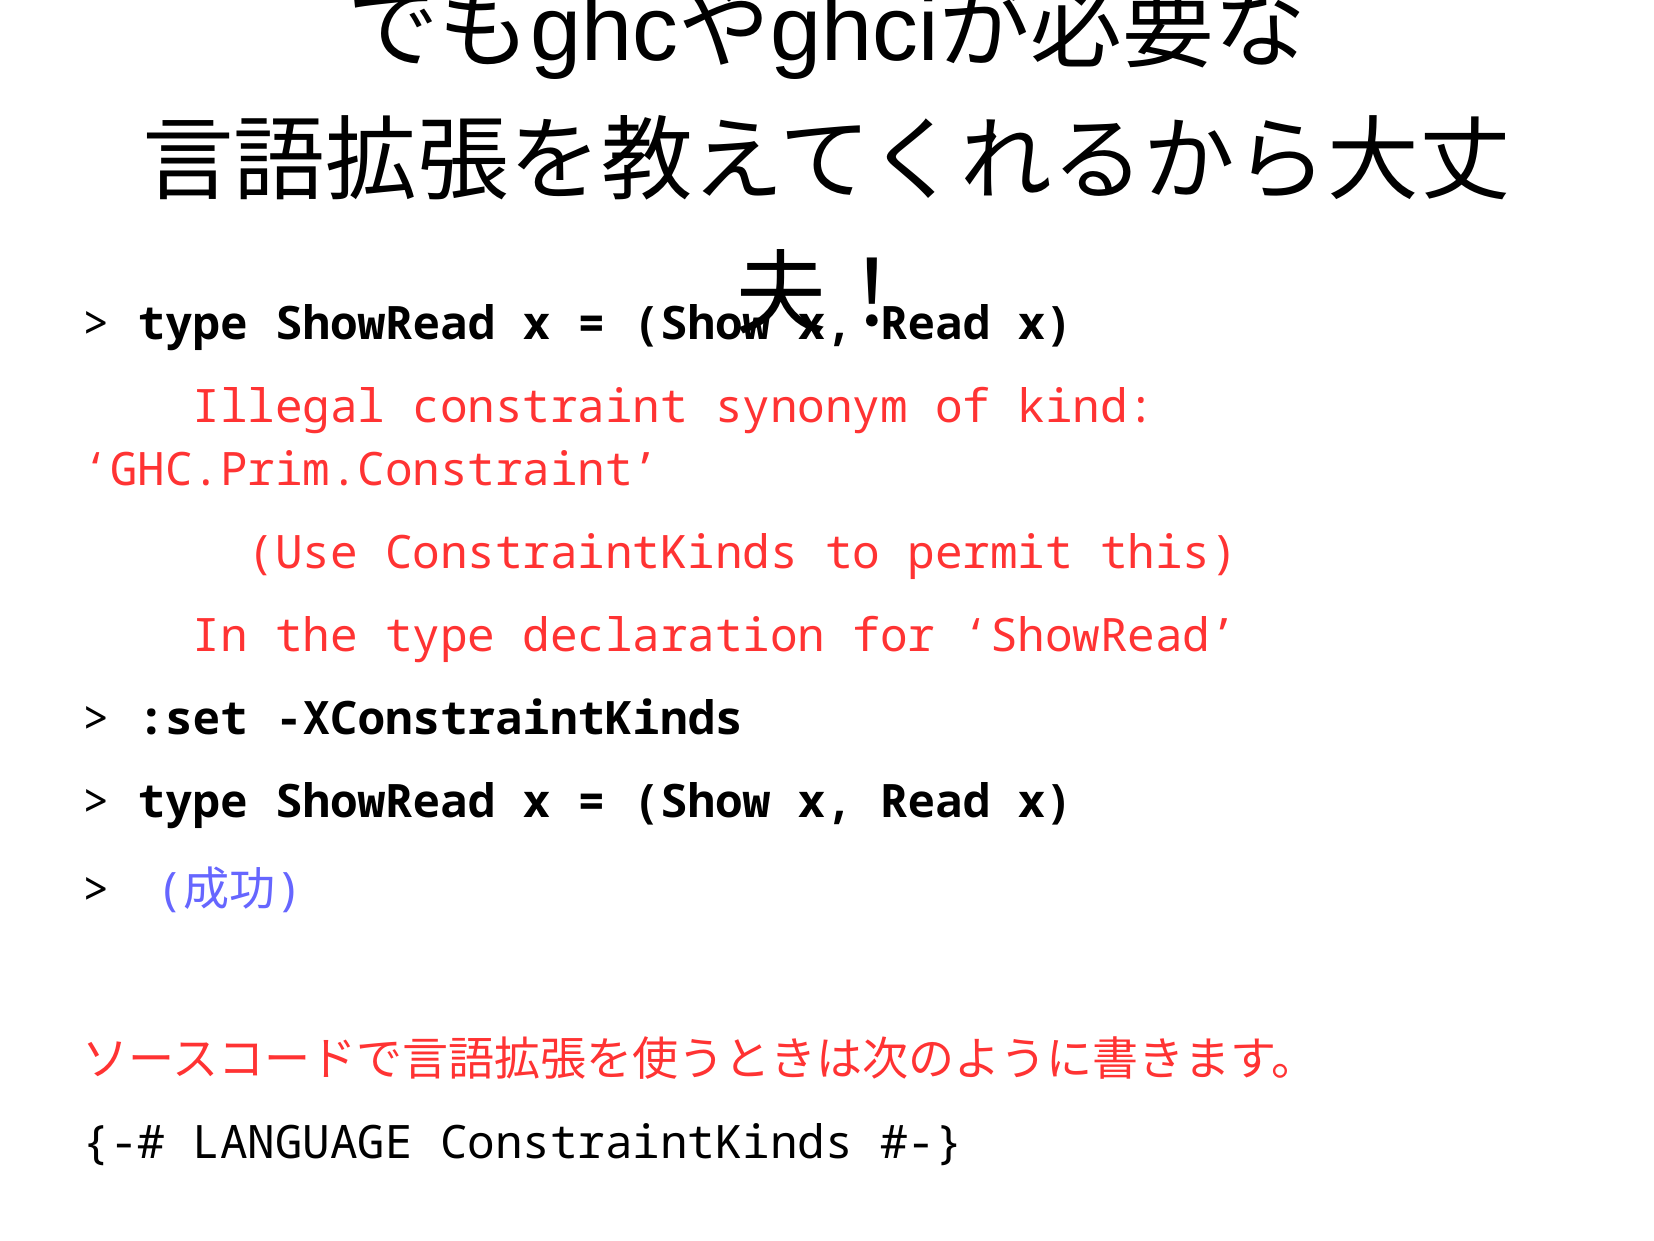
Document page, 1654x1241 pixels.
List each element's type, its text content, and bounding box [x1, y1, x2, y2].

title でもghcやghciが必要な 言語拡張を教えてくれるから大丈夫！ [82, 49, 1571, 257]
list > type ShowRead x = (Show x, Read x) Illegal constraint synonym of kind: ‘GHC.Prim.Constraint’ (Use ConstraintKinds to permit this) In the type declaration for ‘ShowRead’ > :set -XConstraintKinds > type ShowRead x = (Show x, Read x) > (成功) ソースコードで言語拡張を使うときは次のように書きます。 {-# LANGUAGE ConstraintKinds #-} [82, 290, 1571, 1182]
